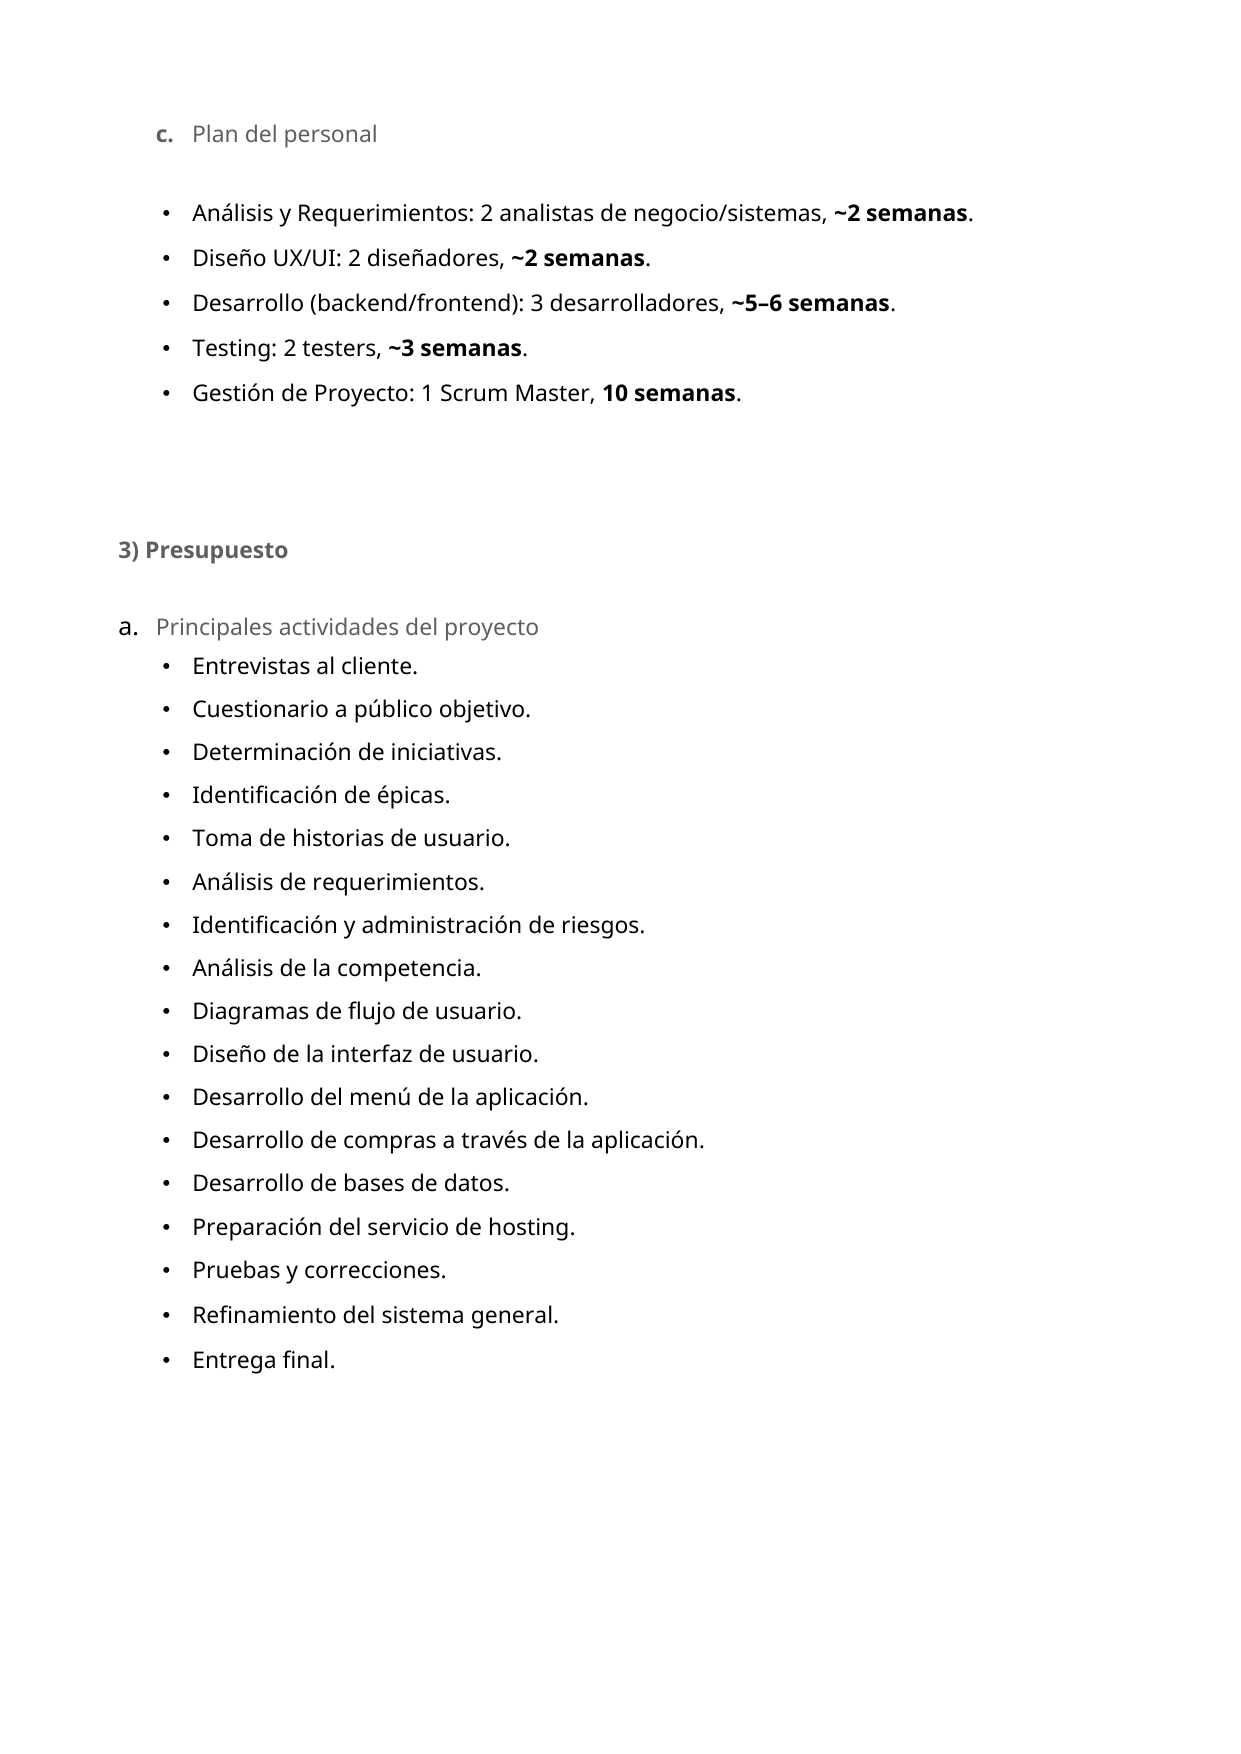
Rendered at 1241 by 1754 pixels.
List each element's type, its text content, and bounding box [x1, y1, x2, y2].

list Identificación y administración de riesgos. [162, 908, 1122, 940]
text  [118, 1512, 1122, 1544]
list Refinamiento del sistema general. [162, 1298, 1122, 1330]
list Análisis de la competencia. [162, 952, 1122, 983]
list Diseño de la interfaz de usuario. [162, 1038, 1122, 1069]
list Diagramas de flujo de usuario. [162, 995, 1122, 1026]
list Testing: 2 testers, ~3 semanas. [162, 331, 1122, 363]
list Desarrollo de compras a través de la aplicación. [162, 1124, 1122, 1155]
list Desarrollo (backend/frontend): 3 desarrolladores, ~5–6 semanas. [162, 286, 1122, 318]
list Determinación de iniciativas. [162, 736, 1122, 767]
list Análisis y Requerimientos: 2 analistas de negocio/sistemas, ~2 semanas. [162, 196, 1122, 228]
list Entrevistas al cliente. [162, 650, 1122, 681]
list Cuestionario a público objetivo. [162, 693, 1122, 724]
list Principales actividades del proyecto [118, 609, 1122, 643]
list Análisis de requerimientos. [162, 865, 1122, 897]
list Desarrollo de bases de datos. [162, 1167, 1122, 1198]
list Entrega final. [162, 1343, 1122, 1375]
list Preparación del servicio de hosting. [162, 1210, 1122, 1242]
text 3) Presupuesto [118, 534, 1122, 565]
list Gestión de Proyecto: 1 Scrum Master, 10 semanas. [162, 376, 1122, 408]
text c. Plan del personal [156, 118, 1122, 149]
list Desarrollo del menú de la aplicación. [162, 1081, 1122, 1112]
list Diseño UX/UI: 2 diseñadores, ~2 semanas. [162, 241, 1122, 273]
list Toma de historias de usuario. [162, 822, 1122, 853]
list Identificación de épicas. [162, 779, 1122, 810]
list Pruebas y correcciones. [162, 1253, 1122, 1285]
